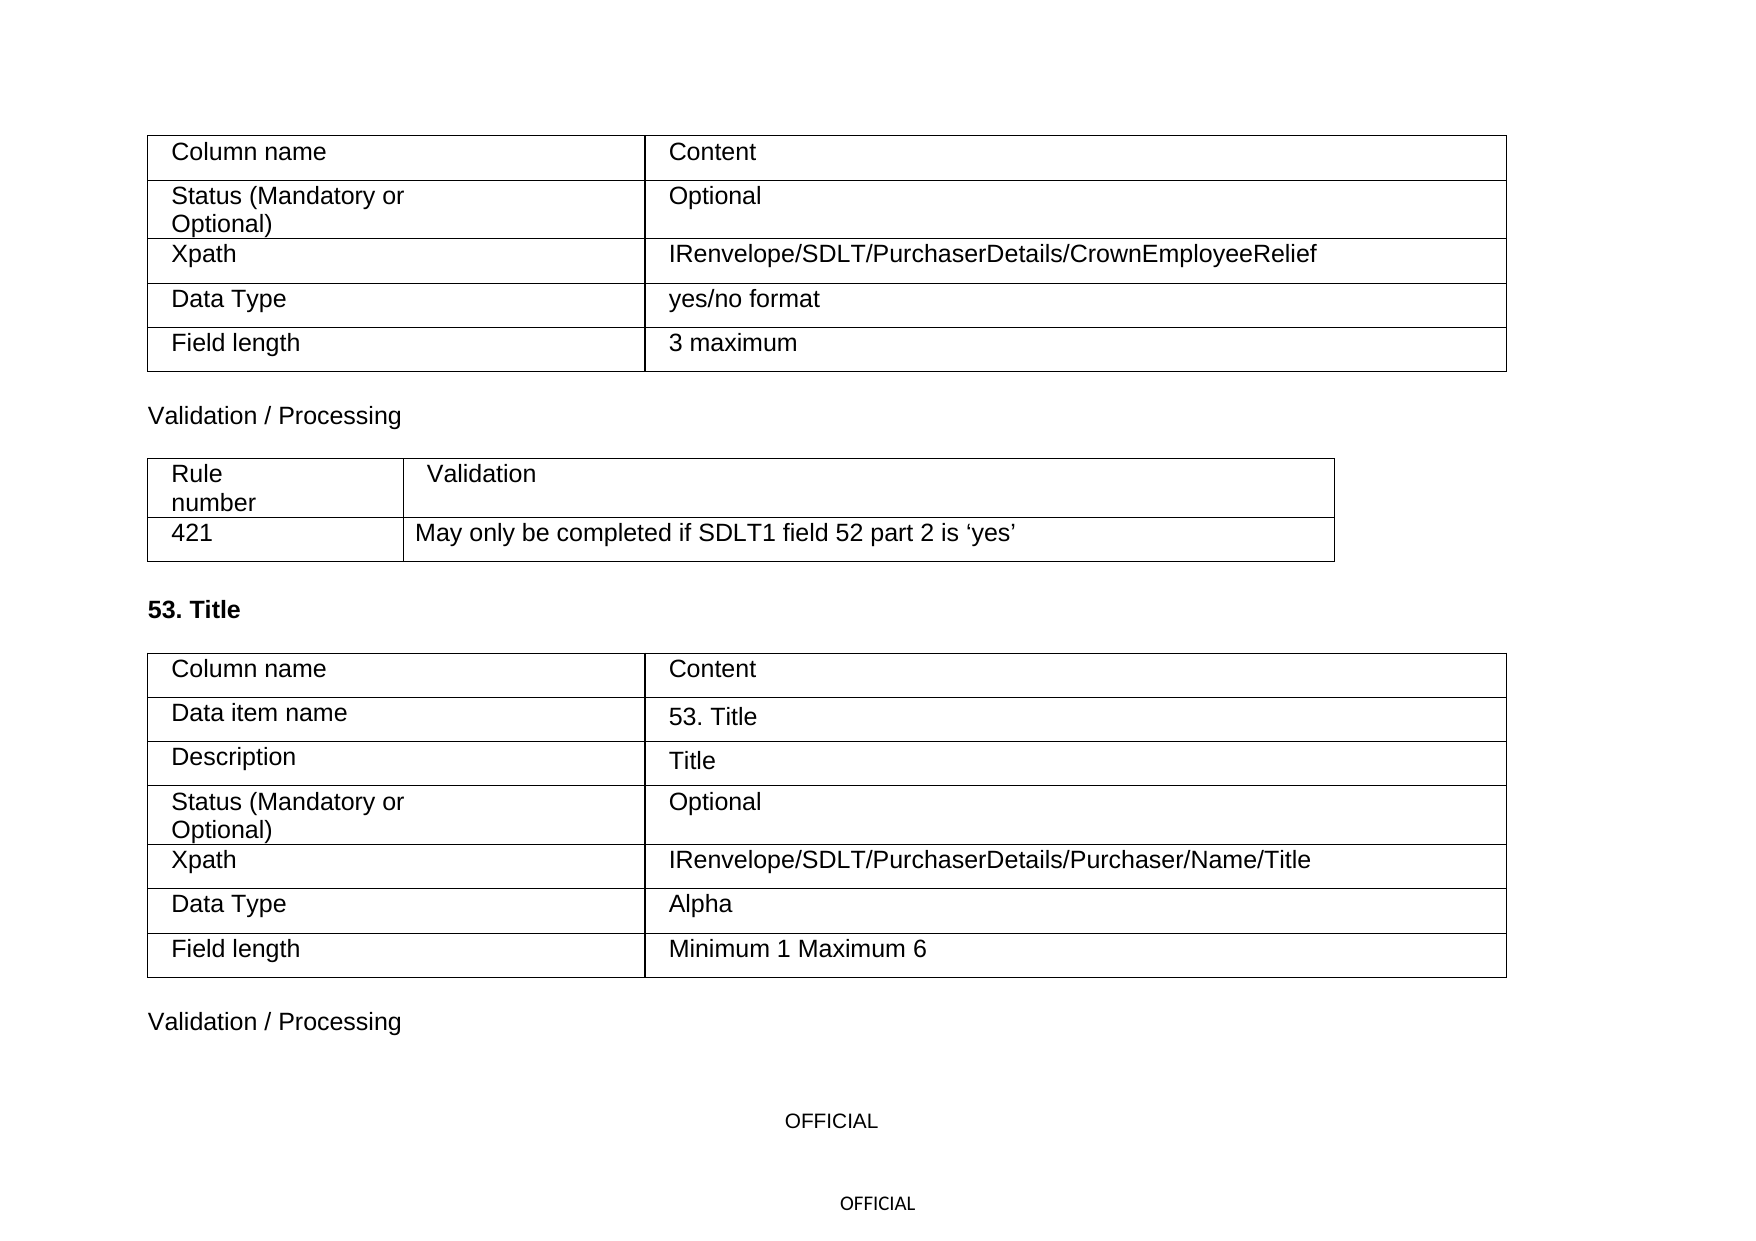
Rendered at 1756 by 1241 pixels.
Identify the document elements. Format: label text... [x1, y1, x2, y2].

table_cell 53. Title [646, 698, 1506, 741]
table_header Column name [148, 654, 644, 697]
table_cell Data Type [148, 889, 644, 932]
table_cell Status (Mandatory or Optional) [148, 786, 644, 844]
table_header Rule number [148, 459, 403, 517]
text Validation / Processing [148, 1007, 1515, 1035]
table_cell Field length [148, 934, 644, 977]
table_header Validation [404, 459, 1334, 517]
table_cell Xpath [148, 845, 644, 888]
table_cell May only be completed if SDLT1 field 52 part 2 is ‘yes’ [404, 518, 1334, 561]
table_cell Data item name [148, 698, 644, 741]
subtitle 53. Title [148, 595, 1515, 624]
table_header Content [646, 136, 1506, 180]
table_cell IRenvelope/SDLT/PurchaserDetails/CrownEmployeeRelief [646, 239, 1506, 282]
table_cell Title [646, 742, 1506, 785]
table_cell Optional [646, 786, 1506, 844]
table_header Column name [148, 136, 644, 180]
table_cell IRenvelope/SDLT/PurchaserDetails/Purchaser/Name/Title [646, 845, 1506, 888]
table_cell Status (Mandatory or Optional) [148, 181, 644, 238]
table_cell Data Type [148, 284, 644, 327]
table_header Content [646, 654, 1506, 697]
table_cell Xpath [148, 239, 644, 282]
table_cell Alpha [646, 889, 1506, 932]
text Validation / Processing [148, 401, 1515, 429]
table_cell Field length [148, 328, 644, 371]
table_cell Description [148, 742, 644, 785]
table_cell yes/no format [646, 284, 1506, 327]
table_cell Optional [646, 181, 1506, 238]
table_cell 421 [148, 518, 403, 561]
table_cell 3 maximum [646, 328, 1506, 371]
table_cell Minimum 1 Maximum 6 [646, 934, 1506, 977]
